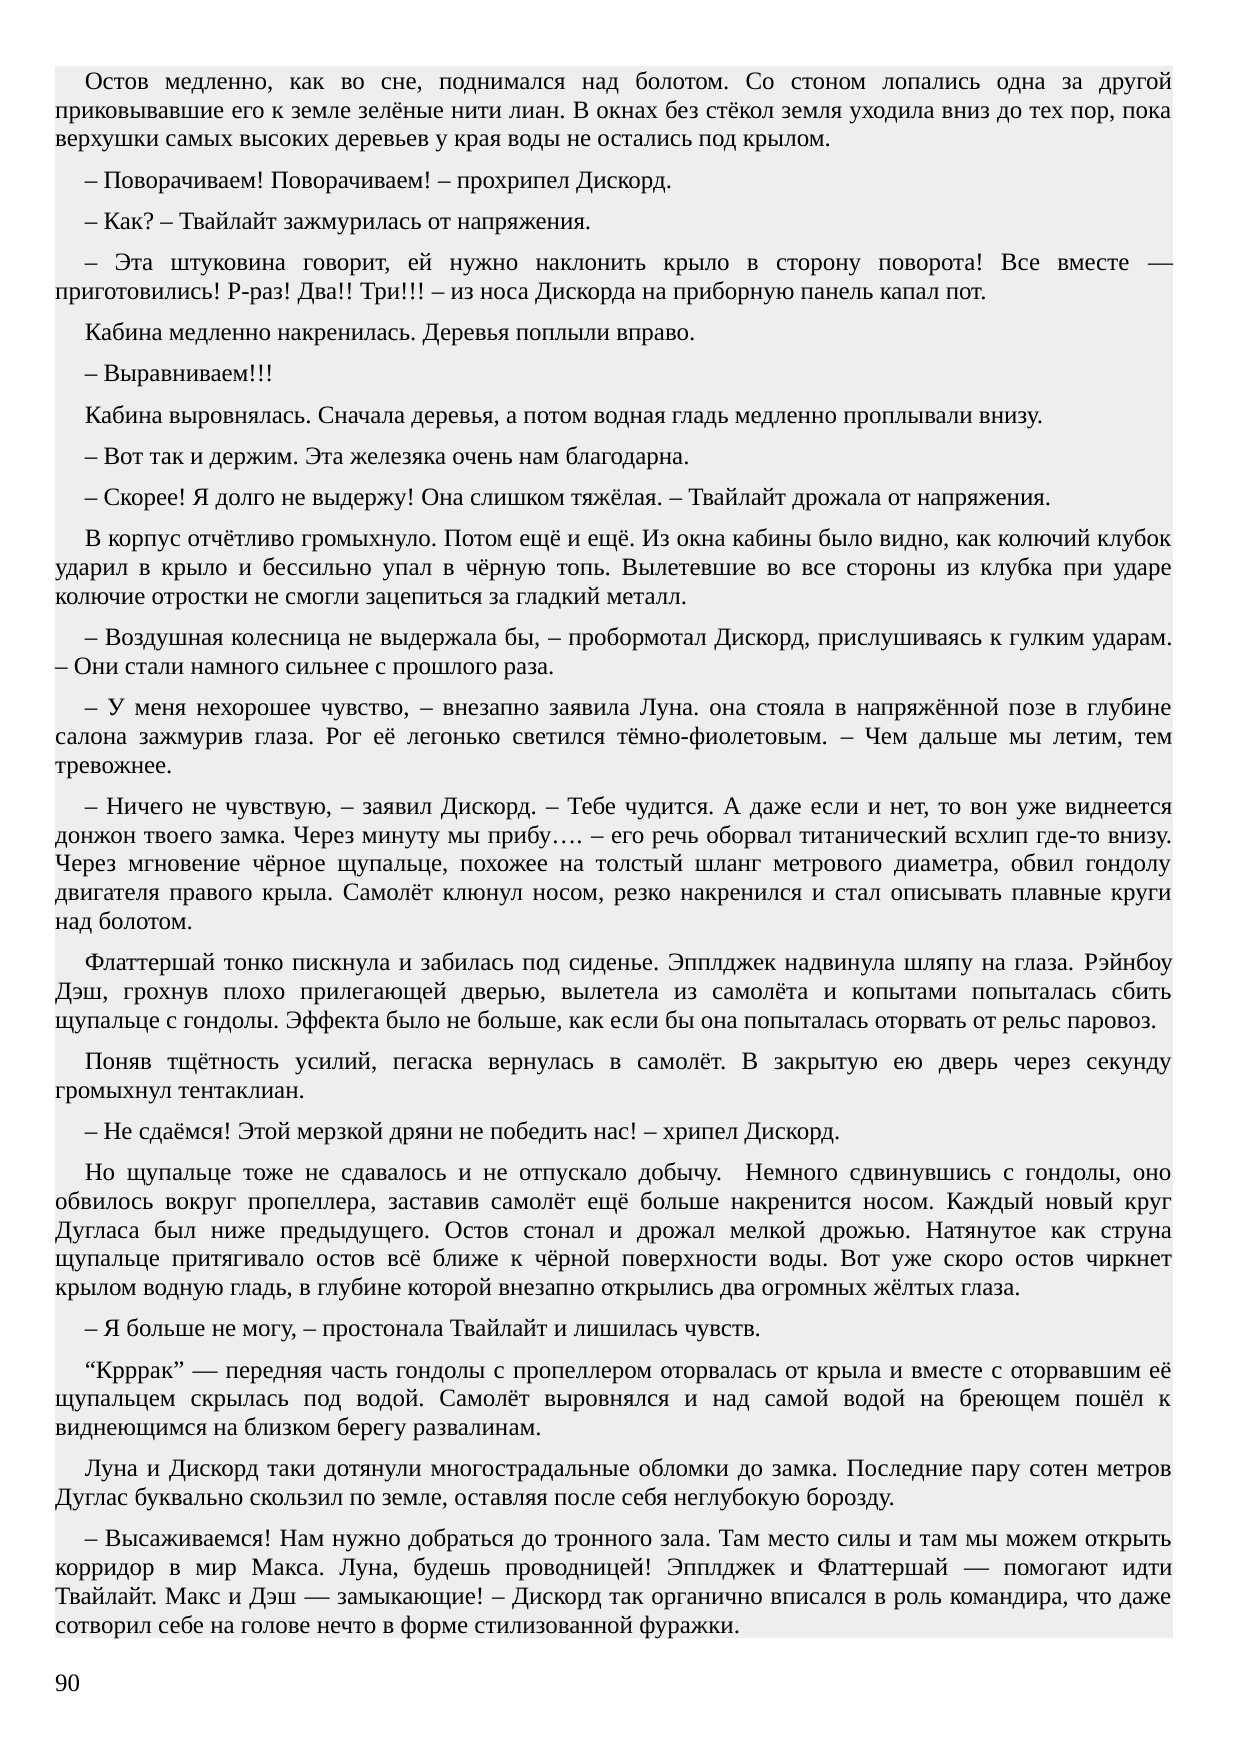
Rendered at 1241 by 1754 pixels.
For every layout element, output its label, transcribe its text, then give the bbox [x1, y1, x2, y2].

text – Поворачиваем! Поворачиваем! – прохрипел Дискорд. [55, 165, 1173, 193]
text Луна и Дискорд таки дотянули многострадальные обломки до замка. Последние пару сотен метров Дуглас буквально скользил по земле, оставляя после себя неглубокую борозду. [55, 1453, 1173, 1511]
text – Выравниваем!!! [55, 358, 1173, 387]
text – Воздушная колесница не выдержала бы, – пробормотал Дискорд, прислушиваясь к гулким ударам. – Они стали намного сильнее с прошлого раза. [55, 622, 1173, 680]
text – Как? – Твайлайт зажмурилась от напряжения. [55, 206, 1173, 235]
text – Ничего не чувствую, – заявил Дискорд. – Тебе чудится. А даже если и нет, то вон уже виднеется донжон твоего замка. Через минуту мы прибу…. – его речь оборвал титанический всхлип где-то внизу. Через мгновение чёрное щупальце, похожее на толстый шланг метрового диаметра, обвил гондолу двигателя правого крыла. Самолёт клюнул носом, резко накренился и стал описывать плавные круги над болотом. [55, 791, 1173, 935]
text Но щупальце тоже не сдавалось и не отпускало добычу. Немного сдвинувшись с гондолы, оно обвилось вокруг пропеллера, заставив самолёт ещё больше накренится носом. Каждый новый круг Дугласа был ниже предыдущего. Остов стонал и дрожал мелкой дрожью. Натянутое как струна щупальце притягивало остов всё ближе к чёрной поверхности воды. Вот уже скоро остов чиркнет крылом водную гладь, в глубине которой внезапно открылись два огромных жёлтых глаза. [55, 1157, 1173, 1301]
text Кабина выровнялась. Сначала деревья, а потом водная гладь медленно проплывали внизу. [55, 400, 1173, 428]
text – Не сдаёмся! Этой мерзкой дряни не победить нас! – хрипел Дискорд. [55, 1116, 1173, 1145]
text “Крррак” — передняя часть гондолы с пропеллером оторвалась от крыла и вместе с оторвавшим её щупальцем скрылась под водой. Самолёт выровнялся и над самой водой на бреющем пошёл к виднеющимся на близком берегу развалинам. [55, 1355, 1173, 1441]
text В корпус отчётливо громыхнуло. Потом ещё и ещё. Из окна кабины было видно, как колючий клубок ударил в крыло и бессильно упал в чёрную топь. Вылетевшие во все стороны из клубка при ударе колючие отростки не смогли зацепиться за гладкий металл. [55, 523, 1173, 610]
text Поняв тщётность усилий, пегаска вернулась в самолёт. В закрытую ею дверь через секунду громыхнул тентаклиан. [55, 1046, 1173, 1103]
text – Скорее! Я долго не выдержу! Она слишком тяжёлая. – Твайлайт дрожала от напряжения. [55, 482, 1173, 511]
text – Эта штуковина говорит, ей нужно наклонить крыло в сторону поворота! Все вместе — приготовились! Р-раз! Два!! Три!!! – из носа Дискорда на приборную панель капал пот. [55, 247, 1173, 305]
text Кабина медленно накренилась. Деревья поплыли вправо. [55, 317, 1173, 346]
text – Вот так и держим. Эта железяка очень нам благодарна. [55, 441, 1173, 470]
text – У меня нехорошее чувство, – внезапно заявила Луна. она стояла в напряжённой позе в глубине салона зажмурив глаза. Рог её легонько светился тёмно-фиолетовым. – Чем дальше мы летим, тем тревожнее. [55, 692, 1173, 778]
text Остов медленно, как во сне, поднимался над болотом. Со стоном лопались одна за другой приковывавшие его к земле зелёные нити лиан. В окнах без стёкол земля уходила вниз до тех пор, пока верхушки самых высоких деревьев у края воды не остались под крылом. [55, 66, 1173, 152]
text – Высаживаемся! Нам нужно добраться до тронного зала. Там место силы и там мы можем открыть корридор в мир Макса. Луна, будешь проводницей! Эпплджек и Флаттершай — помогают идти Твайлайт. Макс и Дэш — замыкающие! – Дискорд так органично вписался в роль командира, что даже сотворил себе на голове нечто в форме стилизованной фуражки. [55, 1523, 1173, 1638]
text Флаттершай тонко пискнула и забилась под сиденье. Эпплджек надвинула шляпу на глаза. Рэйнбоу Дэш, грохнув плохо прилегающей дверью, вылетела из самолёта и копытами попыталась сбить щупальце с гондолы. Эффекта было не больше, как если бы она попыталась оторвать от рельс паровоз. [55, 947, 1173, 1033]
text – Я больше не могу, – простонала Твайлайт и лишилась чувств. [55, 1313, 1173, 1342]
